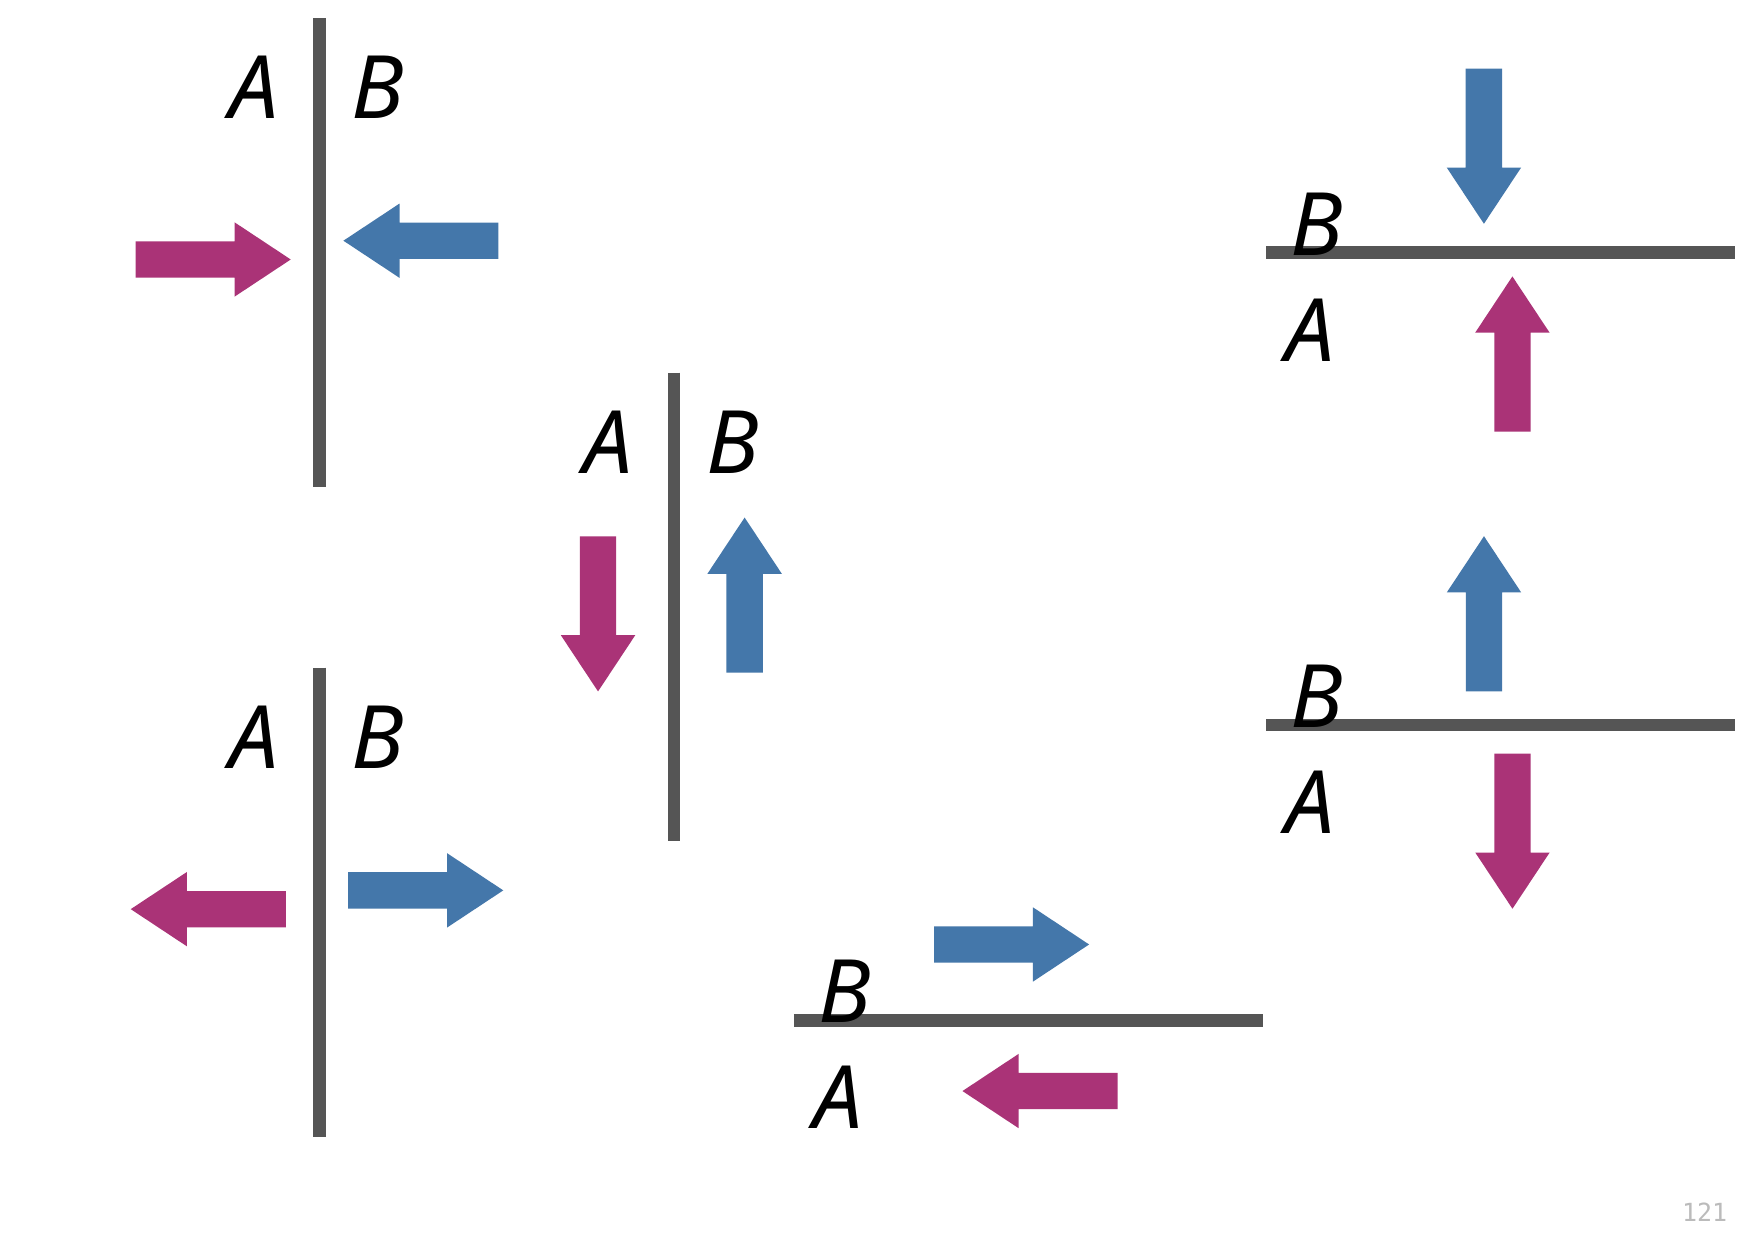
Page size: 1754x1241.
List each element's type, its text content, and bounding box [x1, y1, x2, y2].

text_box A [568, 372, 662, 475]
text_box [560, 536, 636, 692]
text_box [348, 853, 504, 928]
text_box B [691, 372, 775, 475]
text_box [130, 871, 286, 947]
text_box [343, 203, 499, 278]
text_box [962, 1053, 1118, 1129]
text_box A [214, 667, 308, 771]
text_box [1475, 753, 1550, 909]
text_box B [803, 921, 887, 1025]
text_box [1446, 536, 1522, 692]
text_box B [336, 667, 421, 771]
text_box B [336, 18, 421, 121]
text_box B [1275, 154, 1359, 257]
text_box [1446, 68, 1522, 224]
text_box A [798, 1027, 892, 1131]
text_box A [214, 18, 308, 121]
text_box A [1270, 732, 1364, 835]
text_box [707, 517, 782, 673]
text_box [1475, 276, 1550, 432]
text_box [135, 222, 291, 297]
text_box B [1275, 626, 1359, 729]
text_box [934, 907, 1090, 982]
text_box A [1270, 260, 1364, 363]
